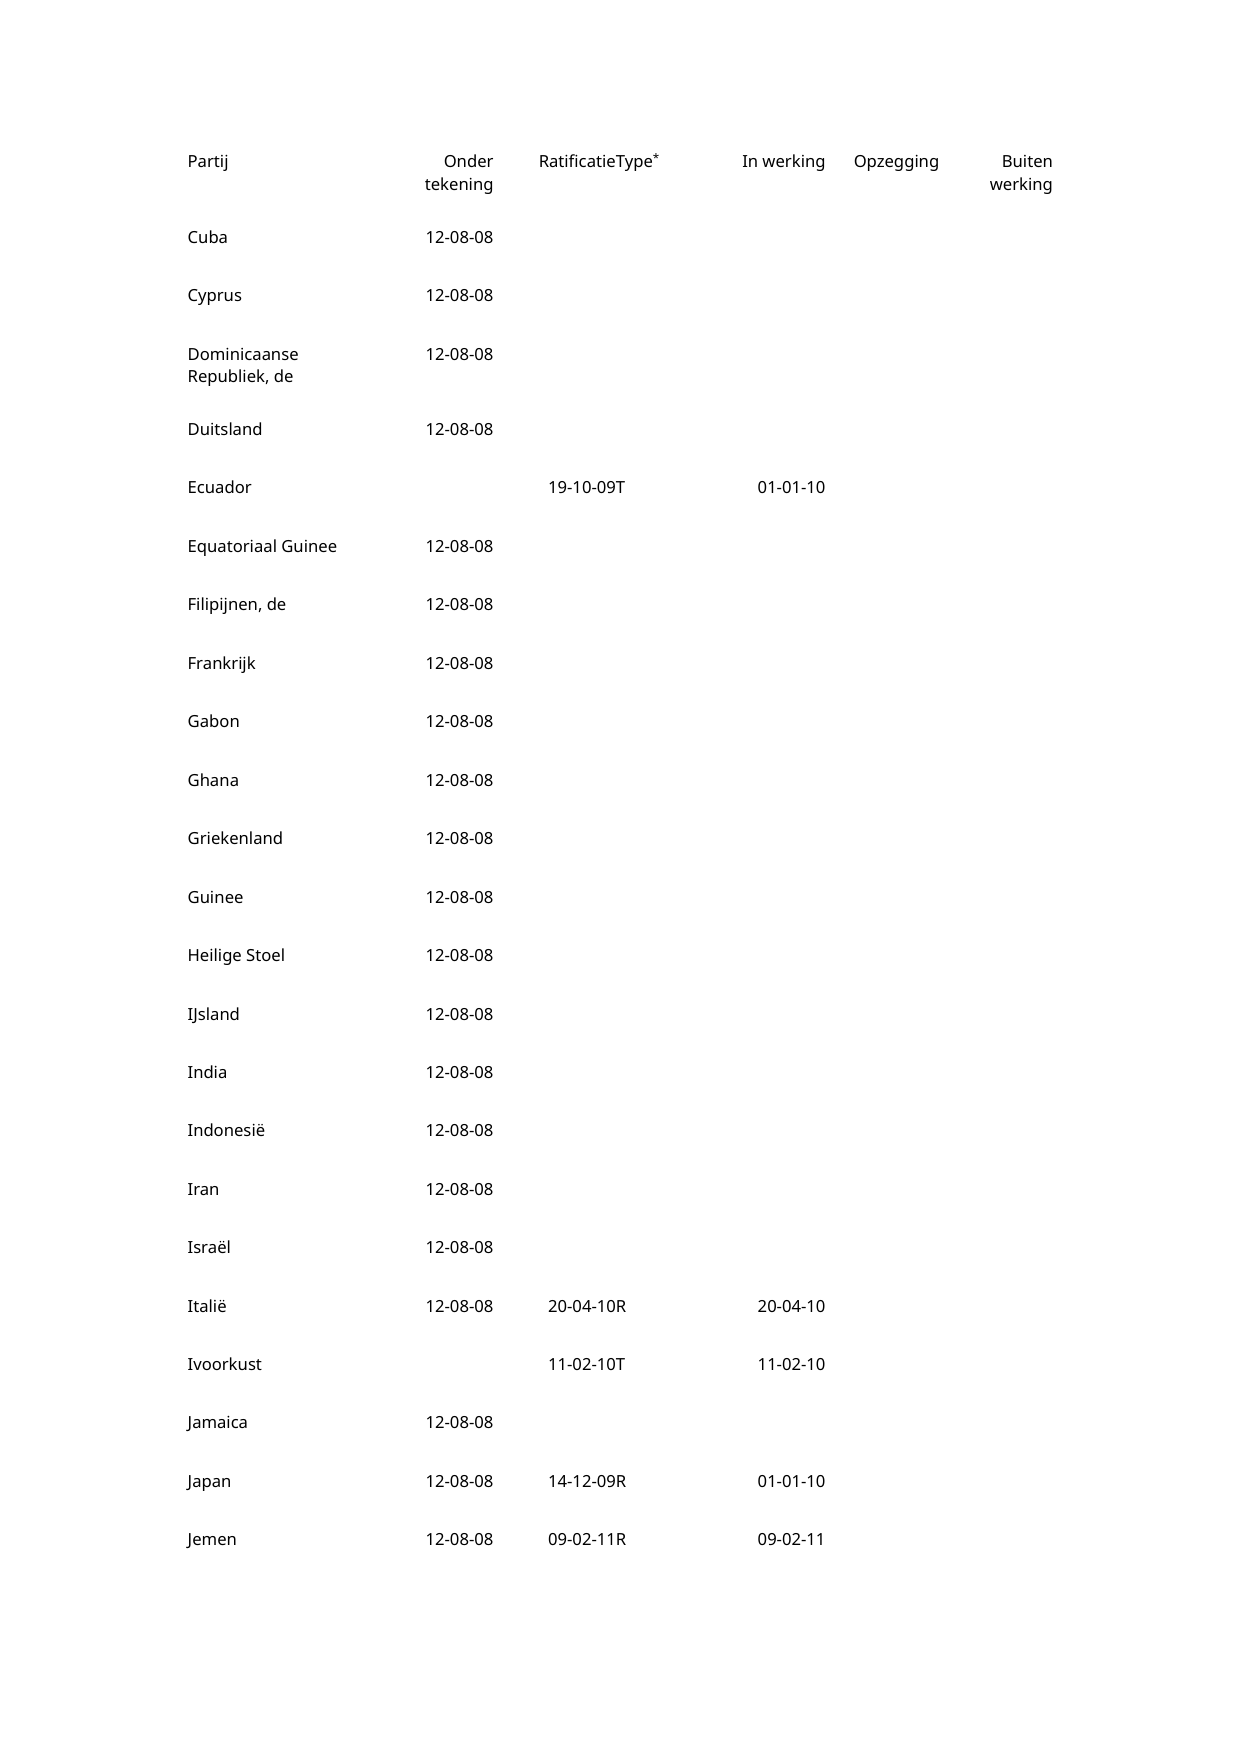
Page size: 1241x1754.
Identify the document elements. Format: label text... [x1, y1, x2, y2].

table_cell 12-08-08 [371, 593, 493, 651]
table_cell [939, 1294, 1053, 1353]
table_cell [703, 284, 825, 342]
table_cell [371, 1353, 493, 1411]
table_cell [493, 651, 616, 710]
table_cell [825, 651, 939, 710]
table_cell Ecuador [188, 476, 371, 534]
table_cell 19-10-09 [493, 476, 616, 534]
table_cell [825, 535, 939, 593]
table_cell [616, 768, 703, 827]
table_cell [939, 1178, 1053, 1236]
table_cell [703, 535, 825, 593]
table_cell [703, 1178, 825, 1236]
table_cell [825, 593, 939, 651]
table_cell [703, 1236, 825, 1294]
table_cell [616, 225, 703, 284]
table_cell [825, 944, 939, 1002]
table_cell [493, 342, 616, 418]
table_cell 12-08-08 [371, 1236, 493, 1294]
table_cell Jemen [188, 1528, 371, 1586]
table_cell 12-08-08 [371, 1294, 493, 1353]
table_cell 01-01-10 [703, 476, 825, 534]
table_cell [493, 535, 616, 593]
table_cell 12-08-08 [371, 1470, 493, 1528]
table_cell [825, 827, 939, 885]
table_cell [825, 476, 939, 534]
table_header Ratificatie [493, 150, 616, 225]
table_cell Griekenland [188, 827, 371, 885]
table_cell [939, 342, 1053, 418]
table_cell [703, 1061, 825, 1119]
table_cell [616, 535, 703, 593]
table_cell [493, 885, 616, 944]
table_cell [825, 284, 939, 342]
table_cell [703, 342, 825, 418]
table_cell [939, 885, 1053, 944]
table_header Onder tekening [371, 150, 493, 225]
table_cell Ghana [188, 768, 371, 827]
table_cell 09-02-11 [493, 1528, 616, 1586]
table_cell [939, 418, 1053, 476]
table_header In werking [703, 150, 825, 225]
table_cell Cyprus [188, 284, 371, 342]
table_cell [939, 1236, 1053, 1294]
table_cell Ivoorkust [188, 1353, 371, 1411]
table_cell 12-08-08 [371, 342, 493, 418]
table_cell [703, 768, 825, 827]
table_cell [939, 593, 1053, 651]
table_cell [493, 225, 616, 284]
table_cell R [616, 1528, 703, 1586]
table_cell [939, 476, 1053, 534]
table_cell [493, 1061, 616, 1119]
table_cell 20-04-10 [703, 1294, 825, 1353]
table_cell R [616, 1294, 703, 1353]
table_cell 11-02-10 [703, 1353, 825, 1411]
table_cell 12-08-08 [371, 768, 493, 827]
table_cell 12-08-08 [371, 944, 493, 1002]
table_cell Jamaica [188, 1411, 371, 1469]
table_cell 09-02-11 [703, 1528, 825, 1586]
table_cell 14-12-09 [493, 1470, 616, 1528]
table_cell [825, 1002, 939, 1061]
table_cell [493, 768, 616, 827]
table_cell [825, 710, 939, 768]
table_cell [939, 1411, 1053, 1469]
table_cell 01-01-10 [703, 1470, 825, 1528]
table_cell [493, 1178, 616, 1236]
table_cell [939, 1470, 1053, 1528]
table_cell Iran [188, 1178, 371, 1236]
table_cell [703, 225, 825, 284]
table_cell 12-08-08 [371, 284, 493, 342]
table_cell 12-08-08 [371, 535, 493, 593]
table_cell India [188, 1061, 371, 1119]
table_cell [616, 593, 703, 651]
table_cell 12-08-08 [371, 827, 493, 885]
table_cell Frankrijk [188, 651, 371, 710]
table_cell [939, 944, 1053, 1002]
table_cell [493, 284, 616, 342]
table_cell [703, 1002, 825, 1061]
table_cell 12-08-08 [371, 1119, 493, 1177]
table_header Opzegging [825, 150, 939, 225]
table_cell 12-08-08 [371, 225, 493, 284]
table_cell [825, 768, 939, 827]
table_cell R [616, 1470, 703, 1528]
table_cell [825, 1411, 939, 1469]
table_cell [939, 284, 1053, 342]
table_cell 12-08-08 [371, 1061, 493, 1119]
table_cell Cuba [188, 225, 371, 284]
table_cell Filipijnen, de [188, 593, 371, 651]
table_cell IJsland [188, 1002, 371, 1061]
table_cell [616, 651, 703, 710]
table_cell [616, 1411, 703, 1469]
table_cell [939, 225, 1053, 284]
table_cell Guinee [188, 885, 371, 944]
table_cell [703, 1411, 825, 1469]
table_cell Japan [188, 1470, 371, 1528]
table_cell [939, 768, 1053, 827]
table_cell [703, 710, 825, 768]
table_cell [825, 342, 939, 418]
table_cell Heilige Stoel [188, 944, 371, 1002]
table_cell [616, 710, 703, 768]
table_cell 12-08-08 [371, 418, 493, 476]
table_header Type* [616, 150, 703, 225]
table_cell [703, 1119, 825, 1177]
table_cell [616, 1061, 703, 1119]
table_cell Duitsland [188, 418, 371, 476]
table_cell 12-08-08 [371, 651, 493, 710]
table_cell [371, 476, 493, 534]
table_cell 12-08-08 [371, 1178, 493, 1236]
table_cell [703, 827, 825, 885]
table_cell [703, 651, 825, 710]
table_cell T [616, 1353, 703, 1411]
table_cell Gabon [188, 710, 371, 768]
table_cell 12-08-08 [371, 1528, 493, 1586]
table_cell [703, 418, 825, 476]
table_cell Dominicaanse Republiek, de [188, 342, 371, 418]
table_cell [939, 1119, 1053, 1177]
table_cell [616, 1236, 703, 1294]
table_cell [939, 1002, 1053, 1061]
table_cell [825, 1353, 939, 1411]
table_cell [825, 1294, 939, 1353]
table_cell [616, 1178, 703, 1236]
table_cell [825, 885, 939, 944]
table_cell [939, 827, 1053, 885]
table_header Partij [188, 150, 371, 225]
table_cell 20-04-10 [493, 1294, 616, 1353]
table_cell [825, 1470, 939, 1528]
table_cell [493, 1411, 616, 1469]
table_cell [493, 1119, 616, 1177]
table_cell T [616, 476, 703, 534]
table_cell [616, 418, 703, 476]
table_cell 12-08-08 [371, 710, 493, 768]
table_cell [493, 593, 616, 651]
table_cell 11-02-10 [493, 1353, 616, 1411]
table_cell [493, 1236, 616, 1294]
table_header Buiten werking [939, 150, 1053, 225]
table_cell [939, 535, 1053, 593]
table_cell Equatoriaal Guinee [188, 535, 371, 593]
table_cell [703, 593, 825, 651]
table_cell [825, 1061, 939, 1119]
table_cell [939, 710, 1053, 768]
table_cell [939, 1061, 1053, 1119]
table_cell [616, 1002, 703, 1061]
table_cell [493, 1002, 616, 1061]
table_cell [825, 1528, 939, 1586]
table_cell 12-08-08 [371, 1411, 493, 1469]
table_cell [939, 1353, 1053, 1411]
table_cell [616, 342, 703, 418]
table_cell [825, 418, 939, 476]
table_cell [616, 827, 703, 885]
table_cell 12-08-08 [371, 1002, 493, 1061]
table_cell [493, 710, 616, 768]
table_cell Israël [188, 1236, 371, 1294]
table_cell [493, 944, 616, 1002]
table_cell [703, 944, 825, 1002]
table_cell [825, 1236, 939, 1294]
table_cell 12-08-08 [371, 885, 493, 944]
table_cell [825, 225, 939, 284]
table_cell Indonesië [188, 1119, 371, 1177]
table_cell [616, 1119, 703, 1177]
table_cell [825, 1119, 939, 1177]
table_cell [493, 827, 616, 885]
table_cell [616, 885, 703, 944]
table_cell Italië [188, 1294, 371, 1353]
table_cell [939, 651, 1053, 710]
table_cell [939, 1528, 1053, 1586]
table_cell [703, 885, 825, 944]
table_cell [825, 1178, 939, 1236]
table_cell [616, 944, 703, 1002]
table_cell [616, 284, 703, 342]
table_cell [493, 418, 616, 476]
